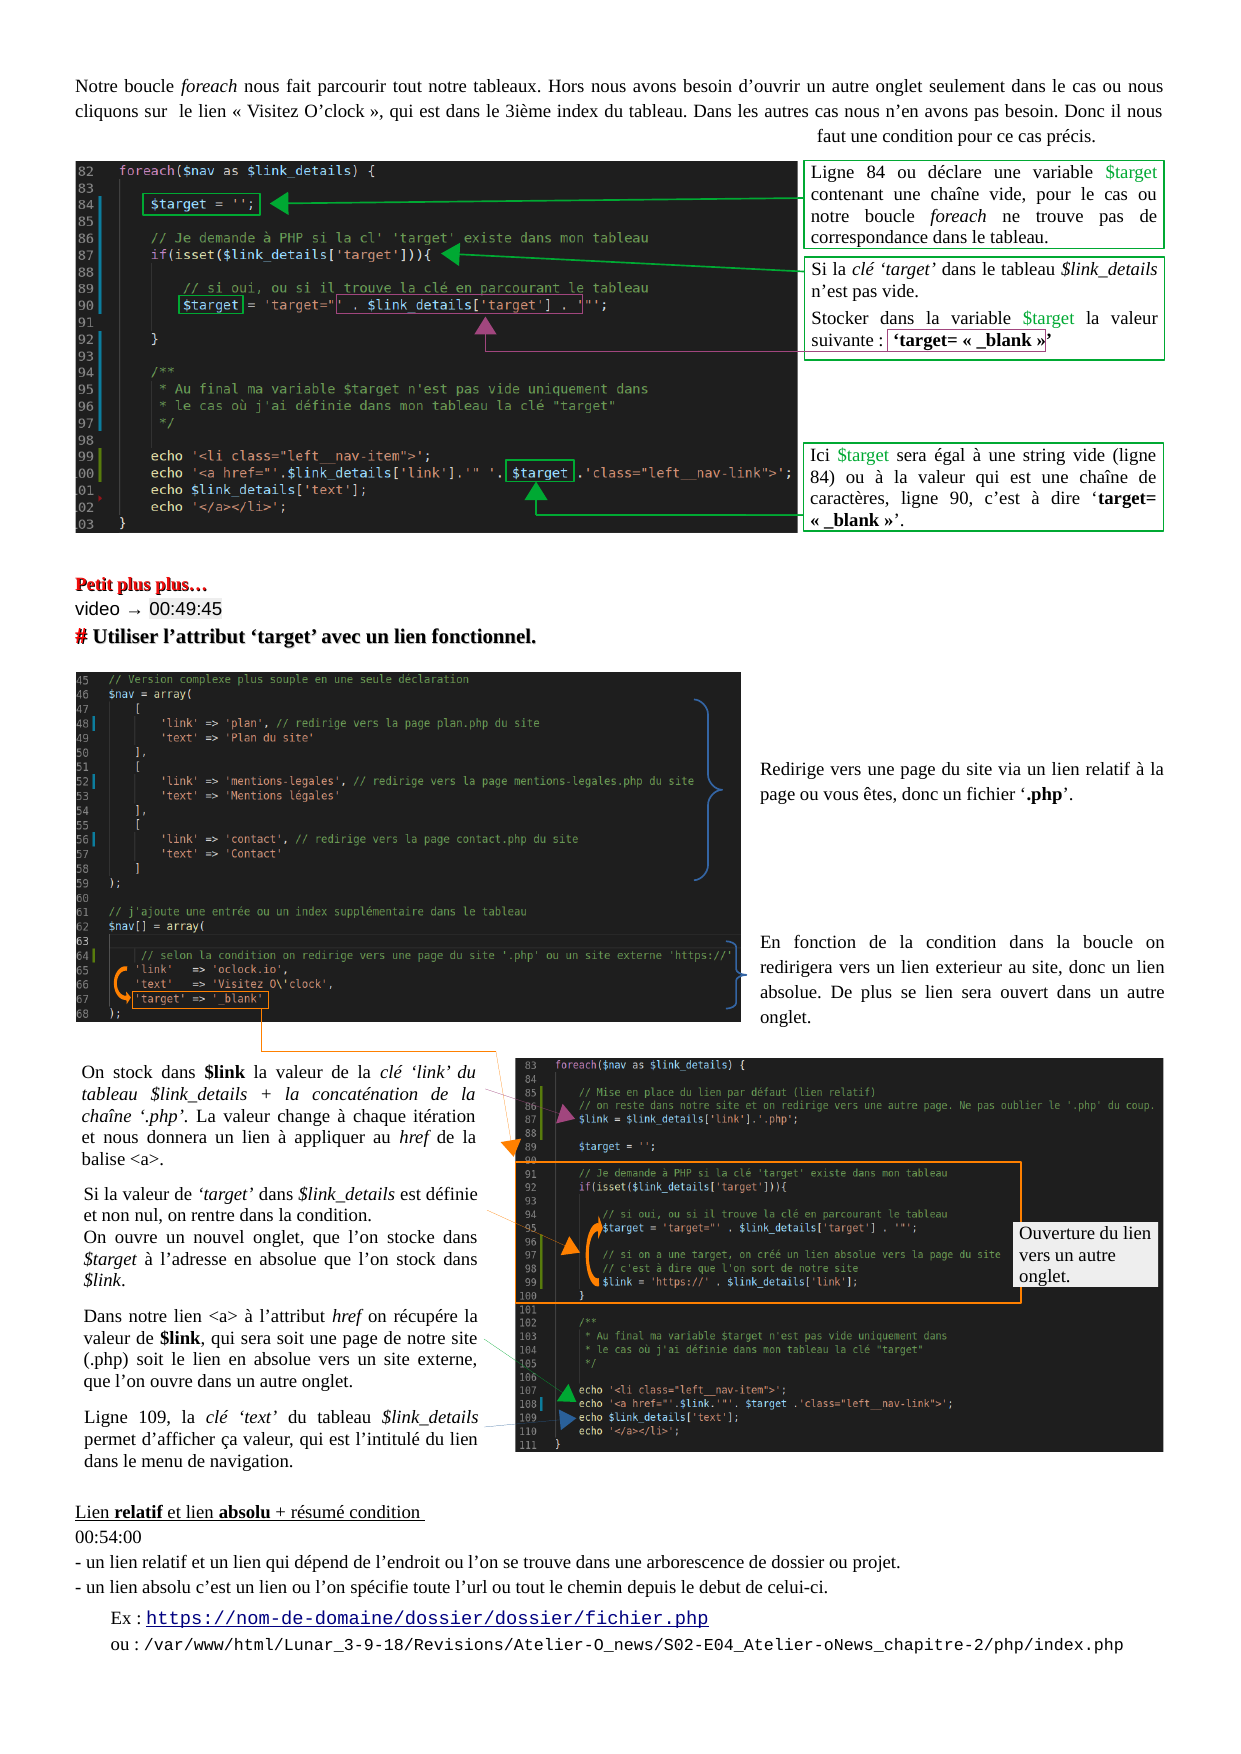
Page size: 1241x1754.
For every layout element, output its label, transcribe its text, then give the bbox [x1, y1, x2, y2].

text # Utiliser l’attribut ‘target’ avec un lien fonctionnel. [75, 622, 1165, 649]
picture [76, 672, 741, 1022]
text - un lien relatif et un lien qui dépend de l’endroit ou l’on se trouve dans une arborescence de dossier ou projet. [75, 1551, 1165, 1573]
picture [515, 1058, 1164, 1452]
text Lien relatif et lien absolu + résumé condition 00:54:00 [75, 1501, 1165, 1548]
text Redirige vers une page du site via un lien relatif à la page ou vous êtes, donc un fichier ‘.php’. [741, 758, 1165, 804]
text [75, 931, 261, 1027]
text - un lien absolu c’est un lien ou l’on spécifie toute l’url ou tout le chemin depuis le debut de celui-ci. [75, 1576, 1165, 1597]
text Ex : https://nom-de-domaine/dossier/dossier/fichier.php [110, 1607, 1165, 1630]
text Petit plus plus… video → 00:49:45 [75, 573, 1165, 619]
picture [133, 992, 268, 1008]
text En fonction de la condition dans la boucle on redirigera vers un lien exterieur au site, donc un lien absolue. De plus se lien sera ouvert dans un autre onglet. [262, 931, 1165, 1027]
text ou : /var/www/html/Lunar_3-9-18/Revisions/Atelier-O_news/S02-E04_Atelier-oNews_chapitre-2/php/index.php [110, 1633, 1165, 1656]
picture [75, 161, 798, 533]
text Notre boucle foreach nous fait parcourir tout notre tableaux. Hors nous avons besoin d’ouvrir un autre onglet seulement dans le cas ou nous cliquons sur le lien « Visitez O’clock », qui est dans le 3ième index du tableau. Dans les autres cas nous n’en avons pas besoin. Donc il nous faut une condition pour ce cas précis. [75, 75, 1165, 146]
picture [516, 1163, 1020, 1302]
picture [507, 461, 573, 481]
